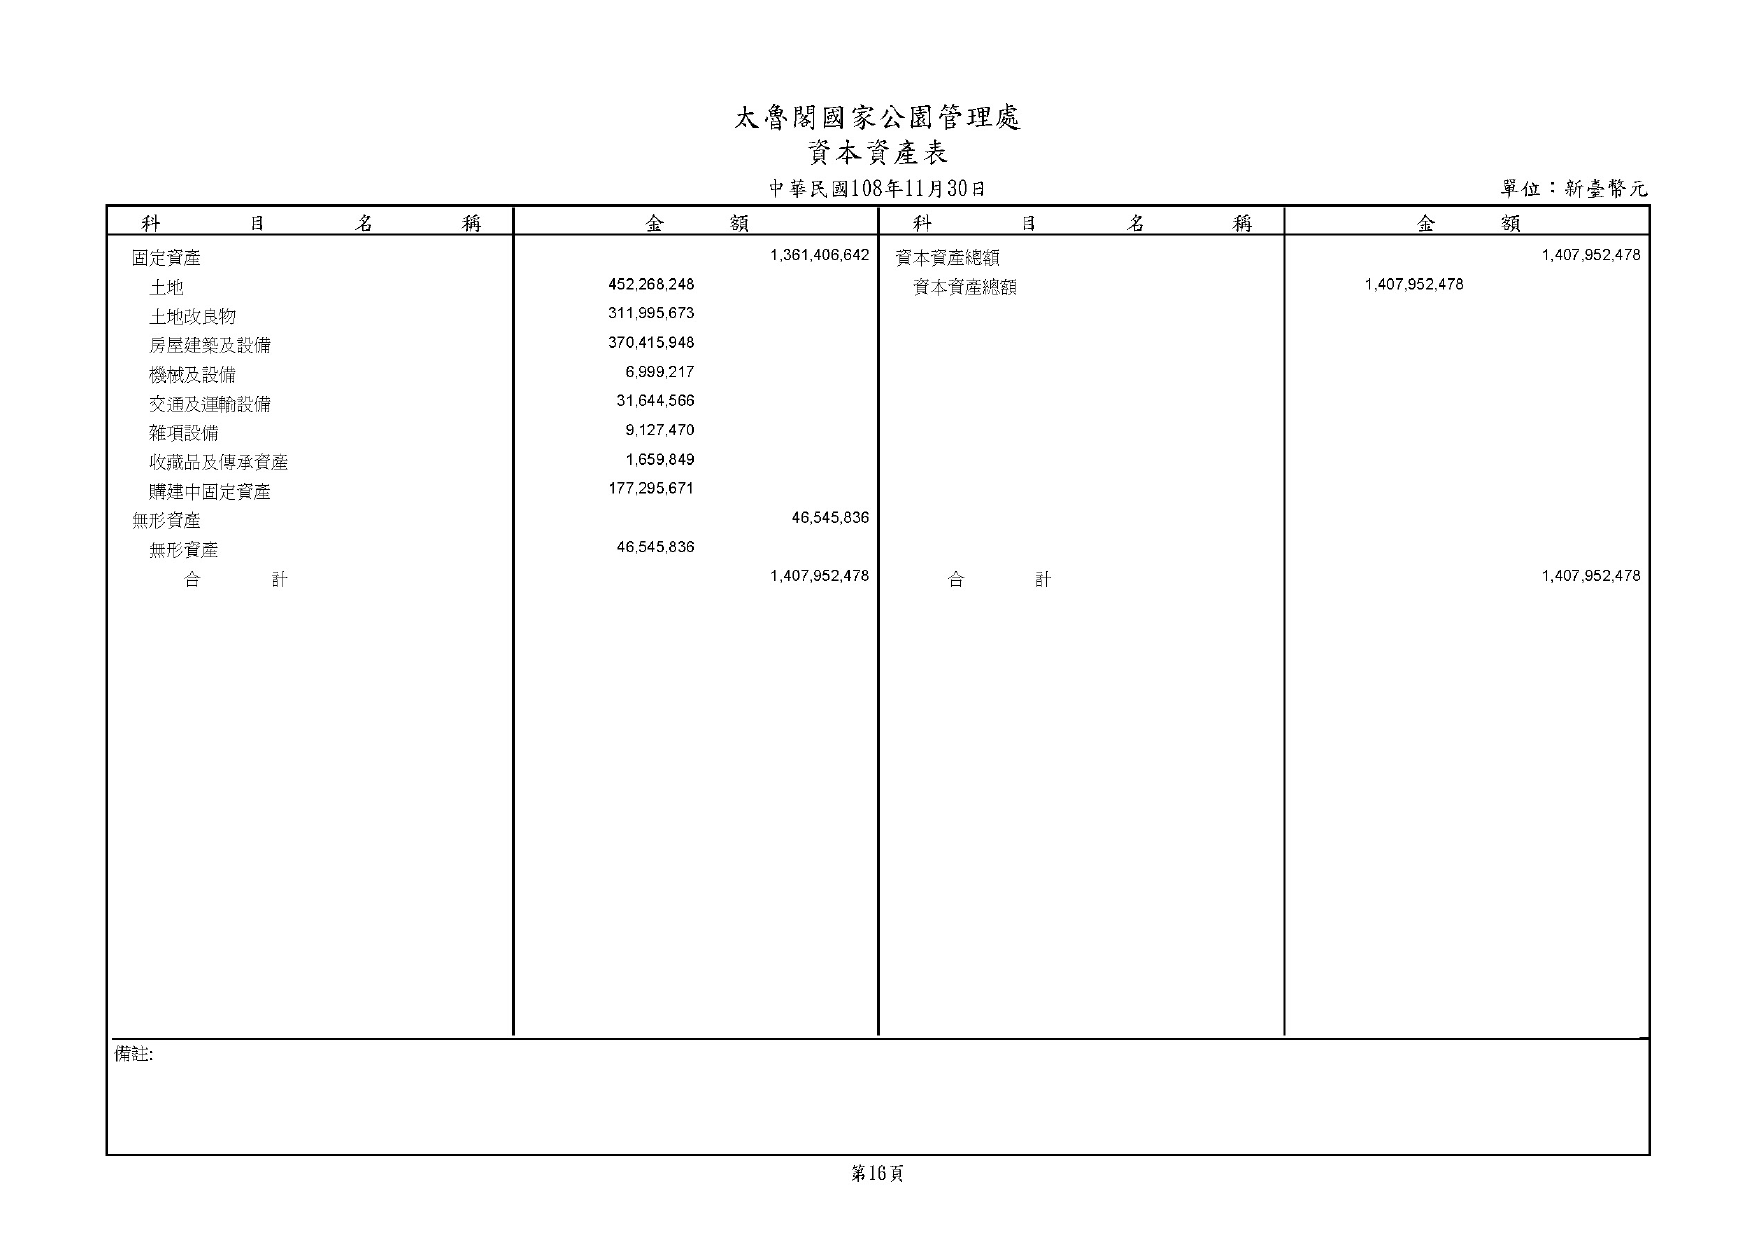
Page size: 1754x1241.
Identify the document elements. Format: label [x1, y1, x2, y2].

picture [59, 59, 1695, 1216]
